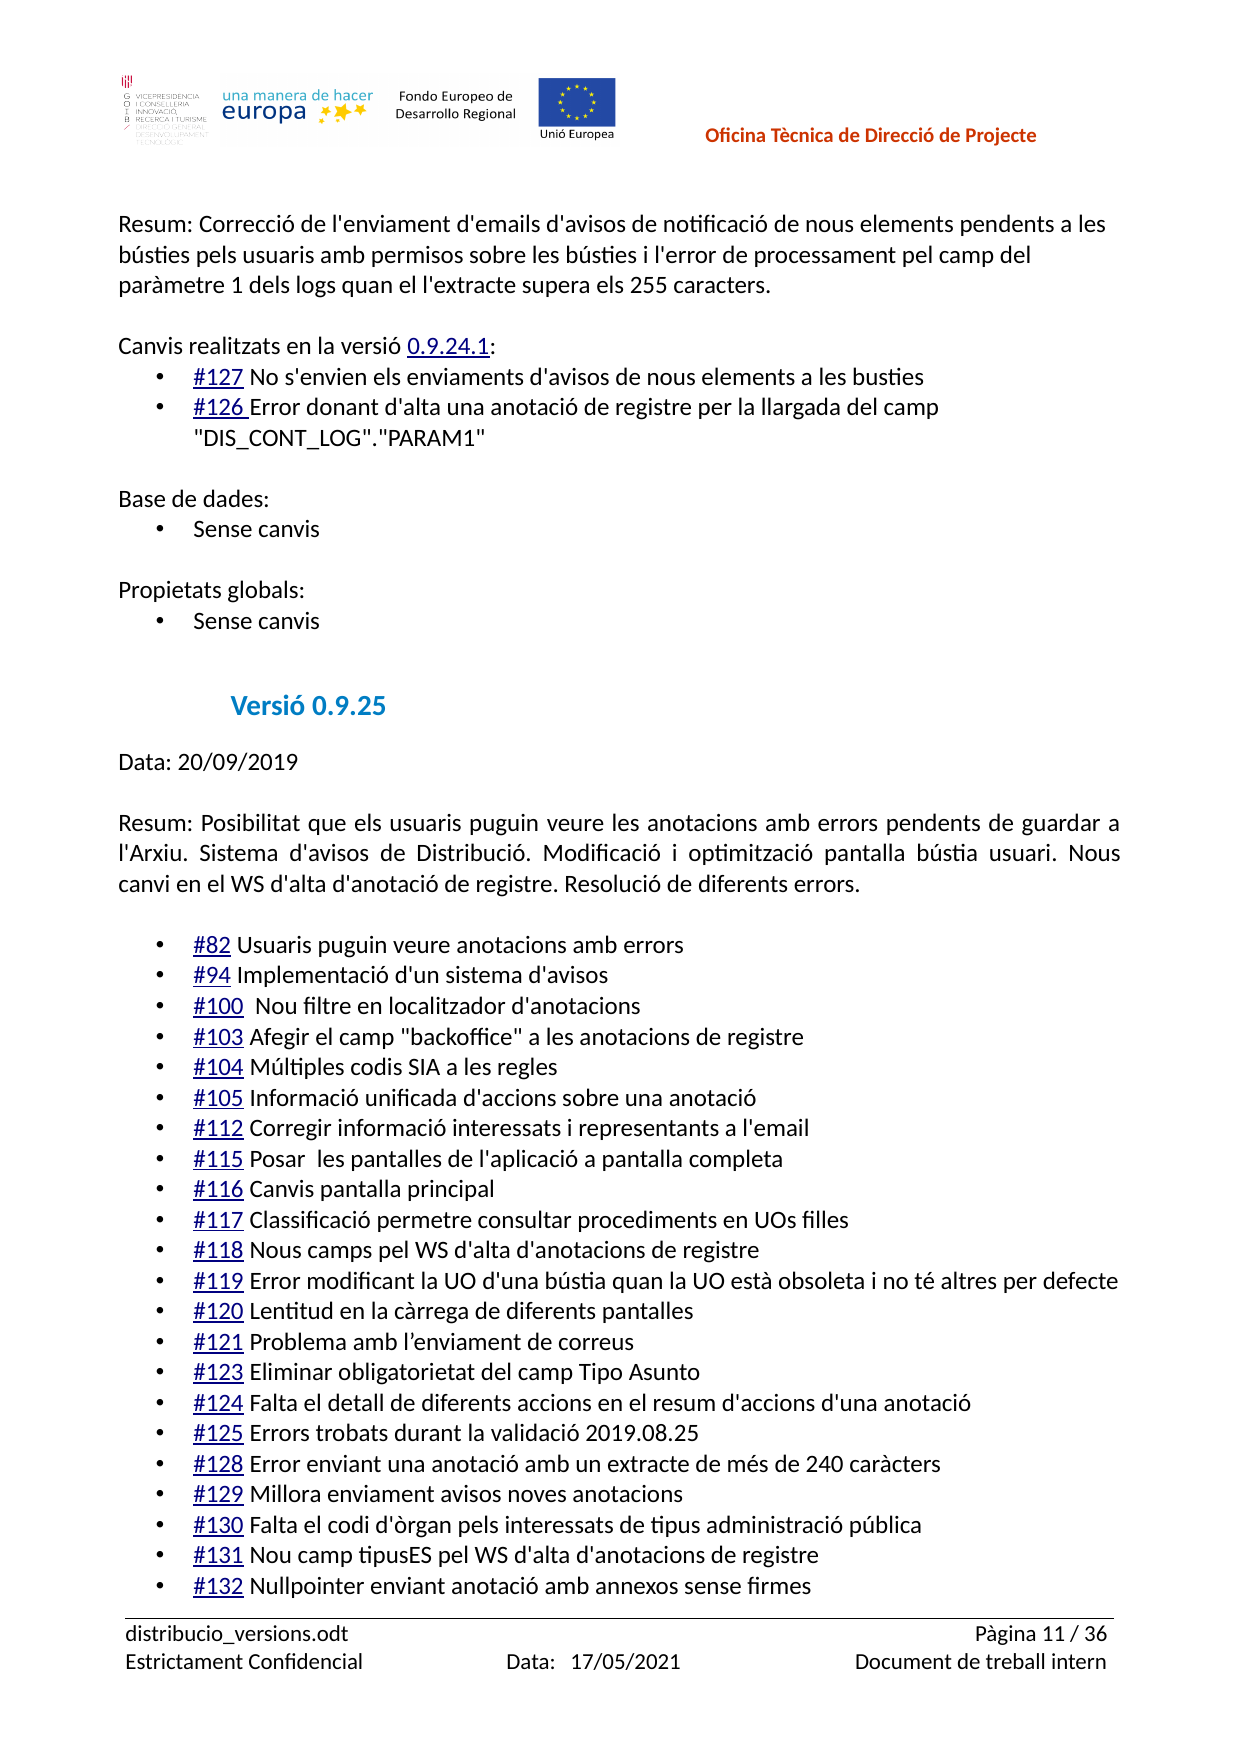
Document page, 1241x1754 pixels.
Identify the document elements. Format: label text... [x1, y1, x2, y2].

list #105 Informació unificada d'accions sobre una anotació [156, 1082, 1122, 1112]
text Resum: Correcció de l'enviament d'emails d'avisos de notificació de nous elements pendents a les bústies pels usuaris amb permisos sobre les bústies i l'error de processament pel camp del paràmetre 1 dels logs quan el l'extracte supera els 255 caracters. [118, 208, 1122, 300]
list #119 Error modificant la UO d'una bústia quan la UO està obsoleta i no té altres per defecte [156, 1265, 1122, 1295]
list #118 Nous camps pel WS d'alta d'anotacions de registre [156, 1234, 1122, 1265]
text Canvis realitzats en la versió 0.9.24.1: [118, 330, 1122, 361]
text Base de dades: [118, 483, 1122, 513]
picture [219, 73, 621, 147]
text Data: 20/09/2019 [118, 746, 1122, 776]
list #132 Nullpointer enviant anotació amb annexos sense firmes [156, 1570, 1122, 1601]
list #127 No s'envien els enviaments d'avisos de nous elements a les busties [156, 361, 1122, 391]
subtitle Versió 0.9.25 [153, 687, 1122, 722]
list #123 Eliminar obligatorietat del camp Tipo Asunto [156, 1356, 1122, 1387]
list #124 Falta el detall de diferents accions en el resum d'accions d'una anotació [156, 1387, 1122, 1417]
list #94 Implementació d'un sistema d'avisos [156, 959, 1122, 990]
list #104 Múltiples codis SIA a les regles [156, 1051, 1122, 1082]
list #130 Falta el codi d'òrgan pels interessats de tipus administració pública [156, 1509, 1122, 1539]
list #126 Error donant d'alta una anotació de registre per la llargada del camp "DIS_CONT_LOG"."PARAM1" [156, 391, 1122, 452]
list #100 Nou filtre en localitzador d'anotacions [156, 990, 1122, 1021]
list #112 Corregir informació interessats i representants a l'email [156, 1112, 1122, 1143]
list #115 Posar les pantalles de l'aplicació a pantalla completa [156, 1143, 1122, 1173]
list #117 Classificació permetre consultar procediments en UOs filles [156, 1204, 1122, 1234]
list #128 Error enviant una anotació amb un extracte de més de 240 caràcters [156, 1448, 1122, 1478]
list #120 Lentitud en la càrrega de diferents pantalles [156, 1295, 1122, 1326]
list #103 Afegir el camp "backoffice" a les anotacions de registre [156, 1021, 1122, 1051]
list #131 Nou camp tipusES pel WS d'alta d'anotacions de registre [156, 1539, 1122, 1570]
list Sense canvis [156, 513, 1122, 544]
list #129 Millora enviament avisos noves anotacions [156, 1478, 1122, 1509]
picture [118, 73, 213, 147]
list #125 Errors trobats durant la validació 2019.08.25 [156, 1417, 1122, 1448]
list #116 Canvis pantalla principal [156, 1173, 1122, 1204]
list #121 Problema amb l’enviament de correus [156, 1326, 1122, 1356]
list #82 Usuaris puguin veure anotacions amb errors [156, 929, 1122, 959]
text Resum: Posibilitat que els usuaris puguin veure les anotacions amb errors pendents de guardar a l'Arxiu. Sistema d'avisos de Distribució. Modificació i optimització pantalla bústia usuari. Nous canvi en el WS d'alta d'anotació de registre. Resolució de diferents errors. [118, 807, 1122, 898]
list Sense canvis [156, 605, 1122, 636]
text Propietats globals: [118, 574, 1122, 605]
